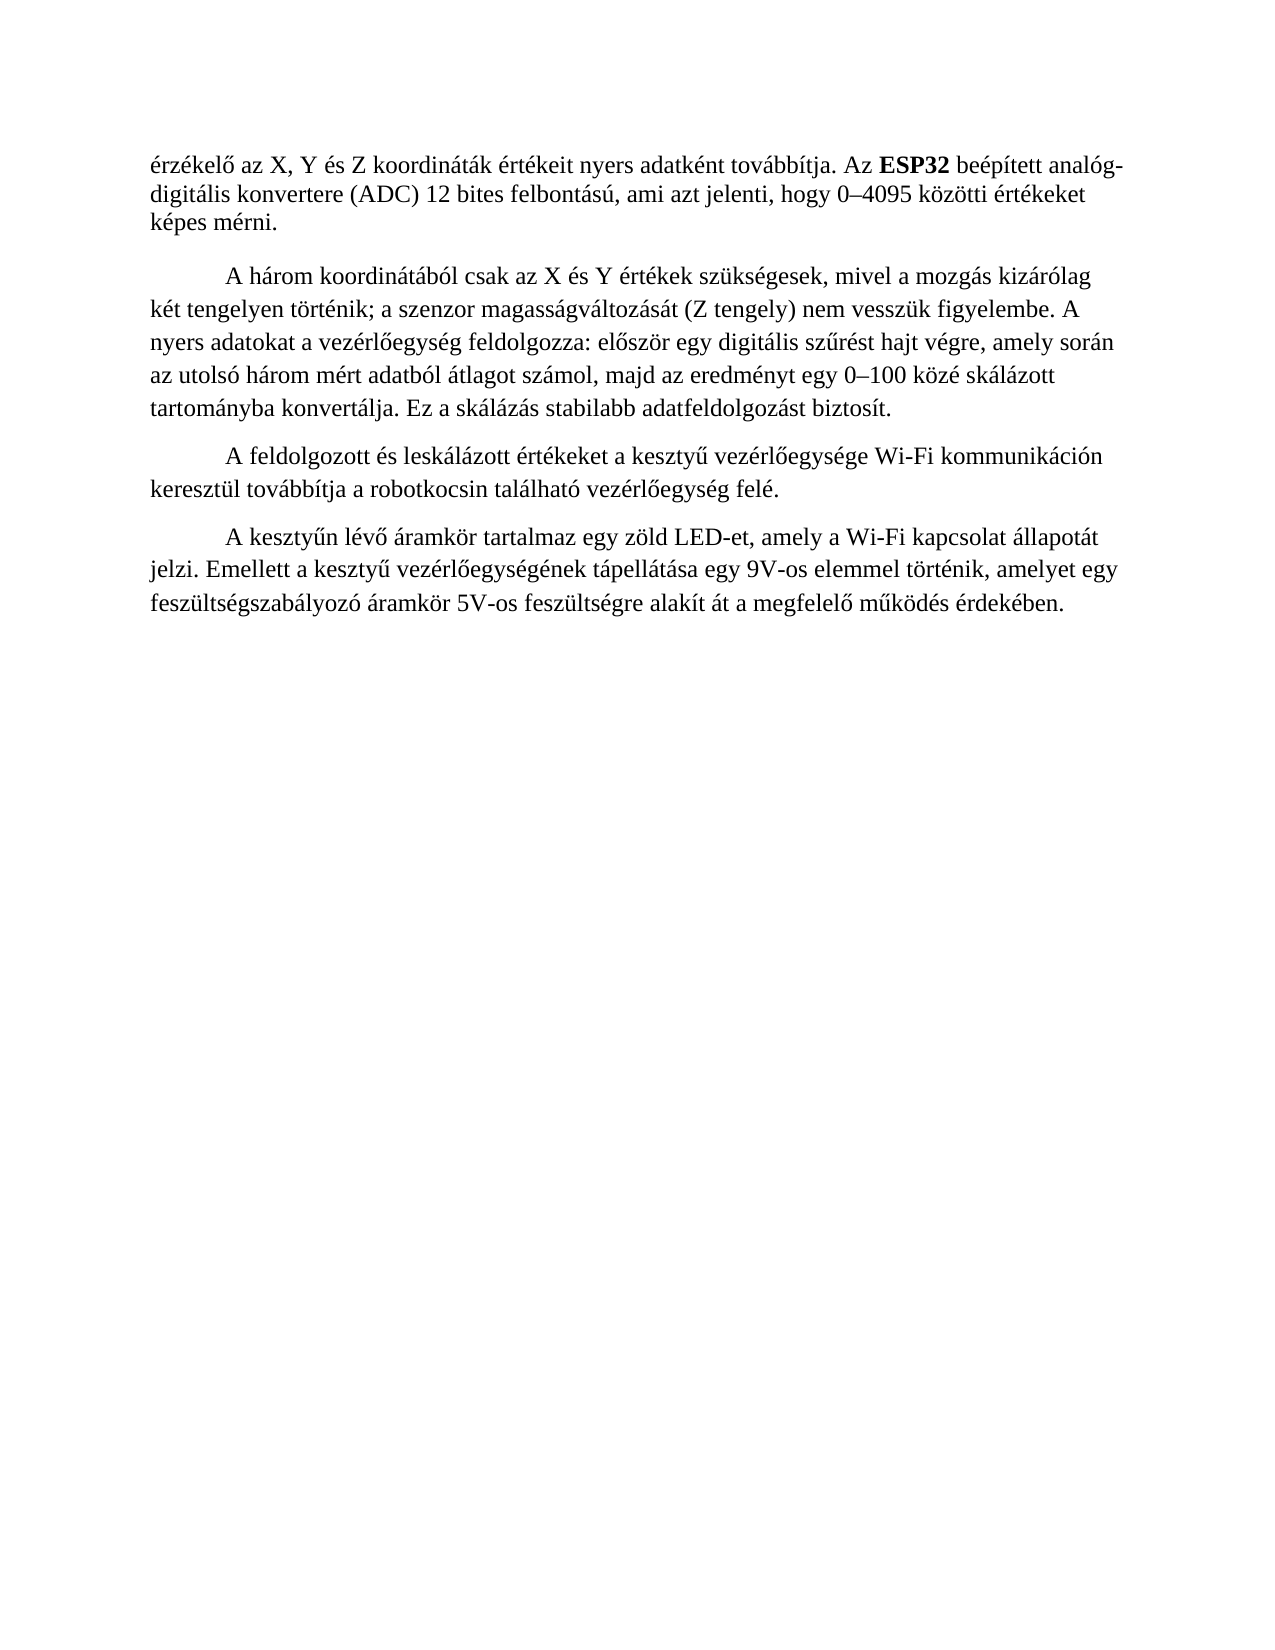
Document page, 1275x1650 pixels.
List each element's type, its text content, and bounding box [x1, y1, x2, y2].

text érzékelő az X, Y és Z koordináták értékeit nyers adatként továbbítja. Az ESP32 beépített analóg-digitális konvertere (ADC) 12 bites felbontású, ami azt jelenti, hogy 0–4095 közötti értékeket képes mérni. [150, 150, 1125, 236]
text A kesztyűn lévő áramkör tartalmaz egy zöld LED-et, amely a Wi-Fi kapcsolat állapotát jelzi. Emellett a kesztyű vezérlőegységének tápellátása egy 9V-os elemmel történik, amelyet egy feszültségszabályozó áramkör 5V-os feszültségre alakít át a megfelelő működés érdekében. [150, 522, 1125, 616]
text A három koordinátából csak az X és Y értékek szükségesek, mivel a mozgás kizárólag két tengelyen történik; a szenzor magasságváltozását (Z tengely) nem vesszük figyelembe. A nyers adatokat a vezérlőegység feldolgozza: először egy digitális szűrést hajt végre, amely során az utolsó három mért adatból átlagot számol, majd az eredményt egy 0–100 közé skálázott tartományba konvertálja. Ez a skálázás stabilabb adatfeldolgozást biztosít. [150, 261, 1125, 422]
text A feldolgozott és leskálázott értékeket a kesztyű vezérlőegysége Wi-Fi kommunikáción keresztül továbbítja a robotkocsin található vezérlőegység felé. [150, 441, 1125, 503]
